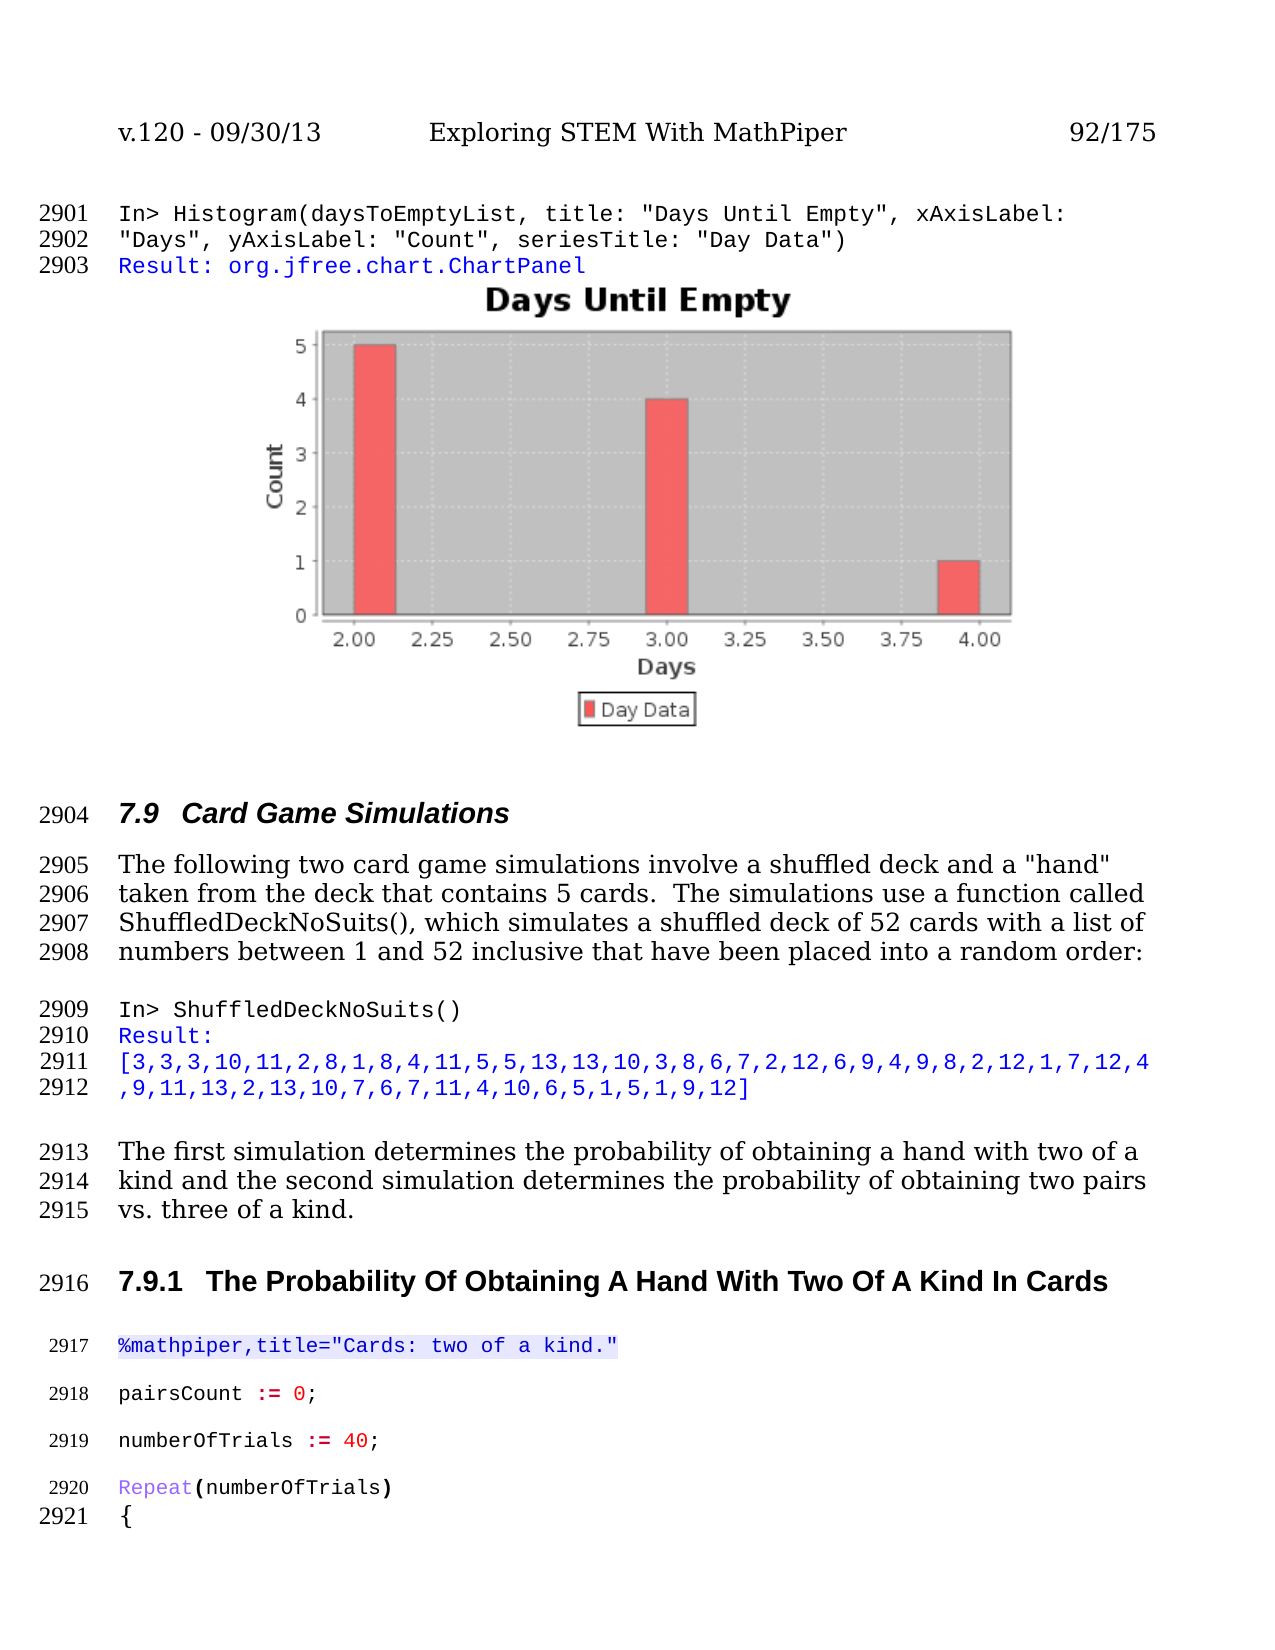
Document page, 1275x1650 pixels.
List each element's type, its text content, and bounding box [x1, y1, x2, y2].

subtitle The Probability Of Obtaining A Hand With Two Of A Kind In Cards [118, 1264, 1157, 1297]
text Result: org.jfree.chart.ChartPanel [118, 254, 1157, 281]
text In> Histogram(daysToEmptyList, title: "Days Until Empty", xAxisLabel: "Days", yAxisLabel: "Count", seriesTitle: "Day Data") [118, 203, 1157, 254]
text Repeat(numberOfTrials) [118, 1477, 1157, 1501]
text In> ShuffledDeckNoSuits() [118, 999, 1157, 1025]
subtitle Card Game Simulations [118, 796, 1157, 829]
text Result: [3,3,3,10,11,2,8,1,8,4,11,5,5,13,13,10,3,8,6,7,2,12,6,9,4,9,8,2,12,1,7,12,4,9,11,13,2,13,10,7,6,7,11,4,10,6,5,1,5,1,9,12] [118, 1025, 1157, 1102]
text %mathpiper,title="Cards: two of a kind." [118, 1335, 1157, 1359]
text The first simulation determines the probability of obtaining a hand with two of a kind and the second simulation determines the probability of obtaining two pairs vs. three of a kind. [118, 1137, 1157, 1225]
picture [245, 280, 1030, 728]
text The following two card game simulations involve a shuffled deck and a "hand" taken from the deck that contains 5 cards. The simulations use a function called ShuffledDeckNoSuits(), which simulates a shuffled deck of 52 cards with a list of numbers between 1 and 52 inclusive that have been placed into a random order: [118, 850, 1157, 967]
text numberOfTrials := 40; [118, 1430, 1157, 1454]
text pairsCount := 0; [118, 1383, 1157, 1406]
text { [118, 1501, 1157, 1530]
